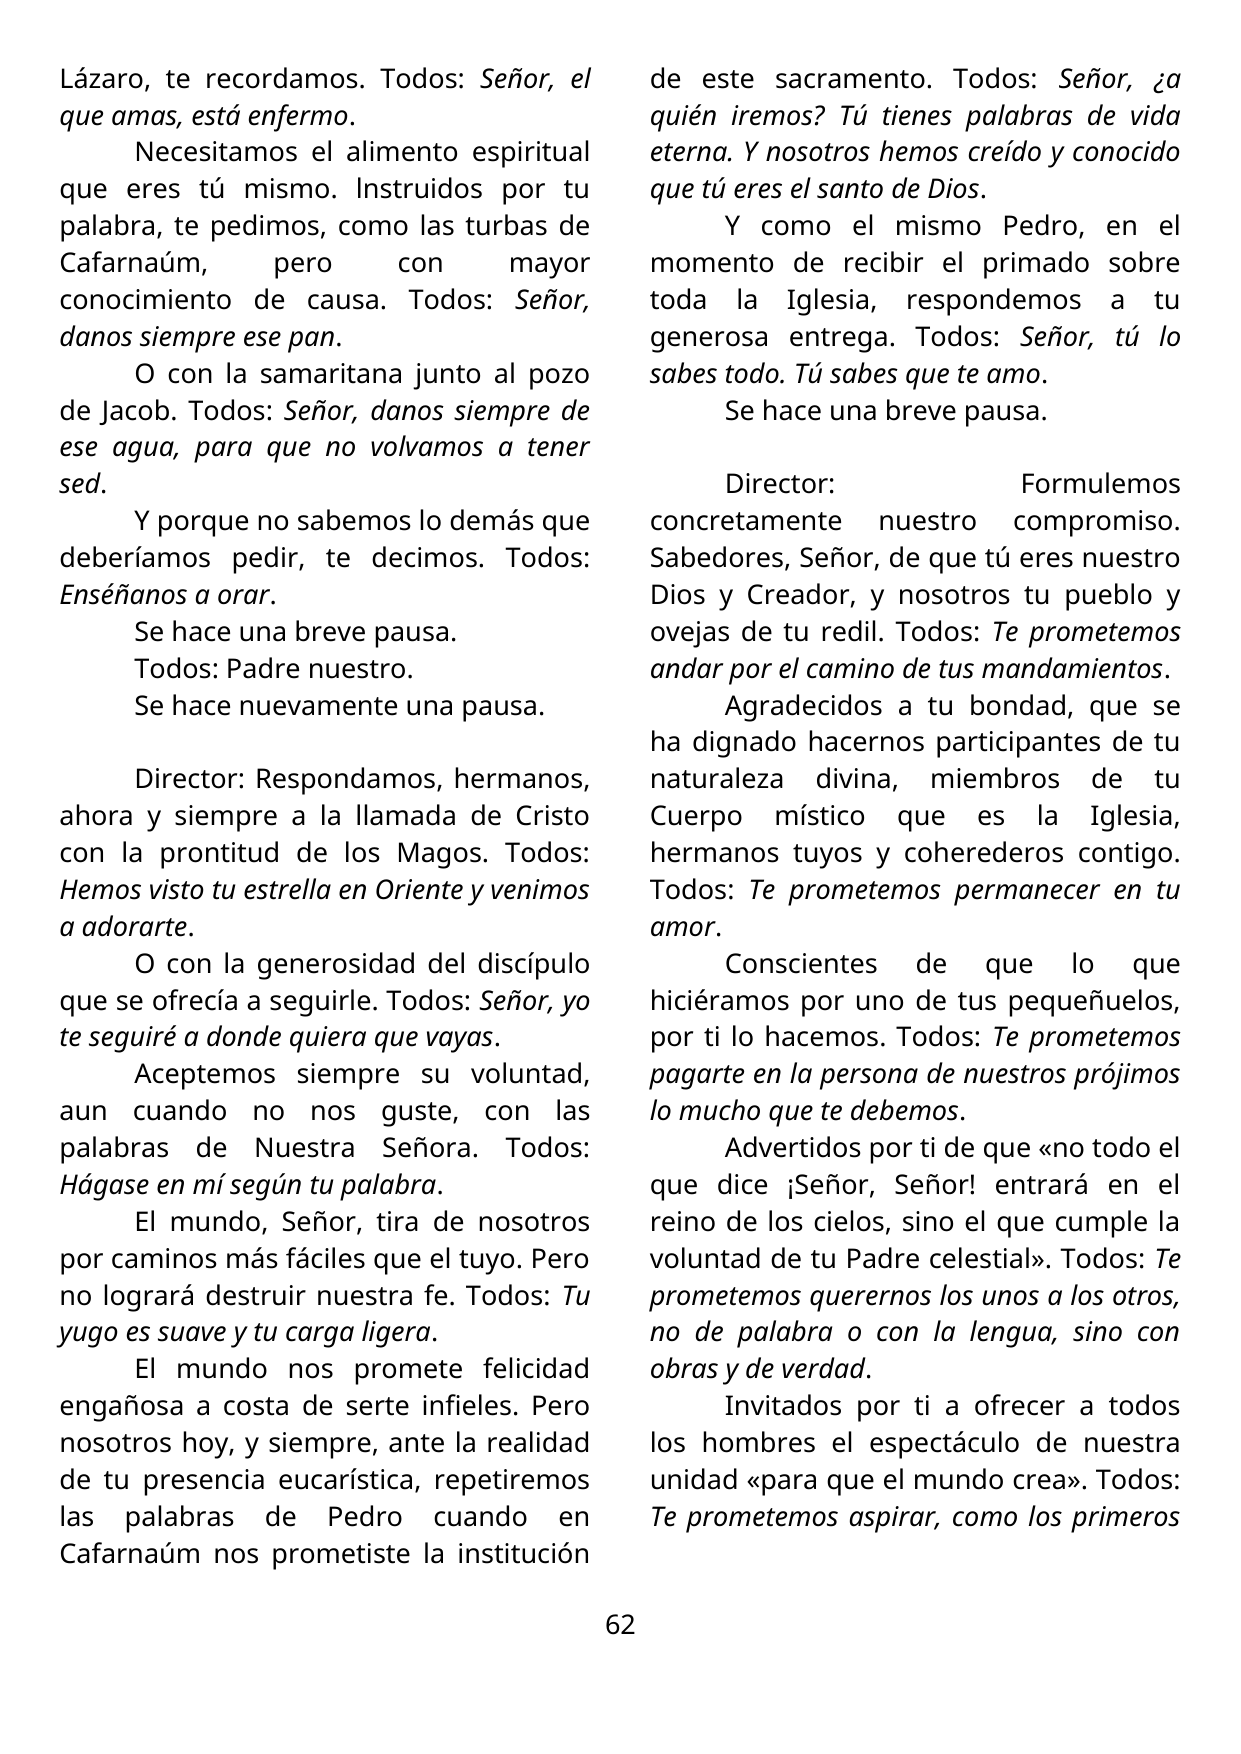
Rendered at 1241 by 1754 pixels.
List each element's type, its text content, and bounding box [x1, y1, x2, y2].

subtitle Lázaro, te recordamos. Todos: Señor, el que amas, está enfermo. [59, 59, 591, 133]
subtitle O con la generosidad del discípulo que se ofrecía a seguirle. Todos: Señor, yo te seguiré a donde quiera que vayas. [59, 944, 591, 1055]
subtitle Y como el mismo Pedro, en el momento de recibir el primado sobre toda la Iglesia, respondemos a tu generosa entrega. Todos: Señor, tú lo sabes todo. Tú sabes que te amo. [649, 207, 1181, 391]
subtitle Todos: Padre nuestro. [59, 649, 591, 686]
subtitle O con la samaritana junto al pozo de Jacob. Todos: Señor, danos siempre de ese agua, para que no volvamos a tener sed. [59, 354, 591, 502]
subtitle El mundo nos promete felicidad engañosa a costa de serte infieles. Pero nosotros hoy, y siempre, ante la realidad de tu presencia eucarística, repetiremos las palabras de Pedro cuando en Cafarnaúm nos prometiste la institución [59, 1350, 591, 1571]
subtitle Director: Formulemos concretamente nuestro compromiso. Sabedores, Señor, de que tú eres nuestro Dios y Creador, y nosotros tu pueblo y ovejas de tu redil. Todos: Te prometemos andar por el camino de tus mandamientos. [649, 465, 1181, 686]
subtitle Y porque no sabemos lo demás que deberíamos pedir, te decimos. Todos: Enséñanos a orar. [59, 502, 591, 612]
subtitle El mundo, Señor, tira de nosotros por caminos más fáciles que el tuyo. Pero no logrará destruir nuestra fe. Todos: Tu yugo es suave y tu carga ligera. [59, 1202, 591, 1350]
subtitle Conscientes de que lo que hiciéramos por uno de tus pequeñuelos, por ti lo hacemos. Todos: Te prometemos pagarte en la persona de nuestros prójimos lo mucho que te debemos. [649, 944, 1181, 1128]
subtitle Se hace nuevamente una pausa. [59, 686, 591, 723]
subtitle Invitados por ti a ofrecer a todos los hombres el espectáculo de nuestra unidad «para que el mundo crea». Todos: Te prometemos aspirar, como los primeros [649, 1387, 1181, 1534]
subtitle Necesitamos el alimento espiritual que eres tú mismo. lnstruidos por tu palabra, te pedimos, como las turbas de Cafarnaúm, pero con mayor conocimiento de causa. Todos: Señor, danos siempre ese pan. [59, 133, 591, 354]
subtitle Director: Respondamos, hermanos, ahora y siempre a la llamada de Cristo con la prontitud de los Magos. Todos: Hemos visto tu estrella en Oriente y venimos a adorarte. [59, 760, 591, 944]
subtitle Advertidos por ti de que «no todo el que dice ¡Señor, Señor! entrará en el reino de los cielos, sino el que cumple la voluntad de tu Padre celestial». Todos: Te prometemos querernos los unos a los otros, no de palabra o con la lengua, sino con obras y de verdad. [649, 1128, 1181, 1387]
subtitle Aceptemos siempre su voluntad, aun cuando no nos guste, con las palabras de Nuestra Señora. Todos: Hágase en mí según tu palabra. [59, 1055, 591, 1202]
subtitle Se hace una breve pausa. [59, 612, 591, 649]
subtitle Se hace una breve pausa. [649, 391, 1181, 428]
subtitle Agradecidos a tu bondad, que se ha dignado hacernos participantes de tu naturaleza divina, miembros de tu Cuerpo místico que es la Iglesia, hermanos tuyos y coherederos contigo. Todos: Te prometemos permanecer en tu amor. [649, 686, 1181, 944]
subtitle de este sacramento. Todos: Señor, ¿a quién iremos? Tú tienes palabras de vida eterna. Y nosotros hemos creído y conocido que tú eres el santo de Dios. [649, 59, 1181, 207]
